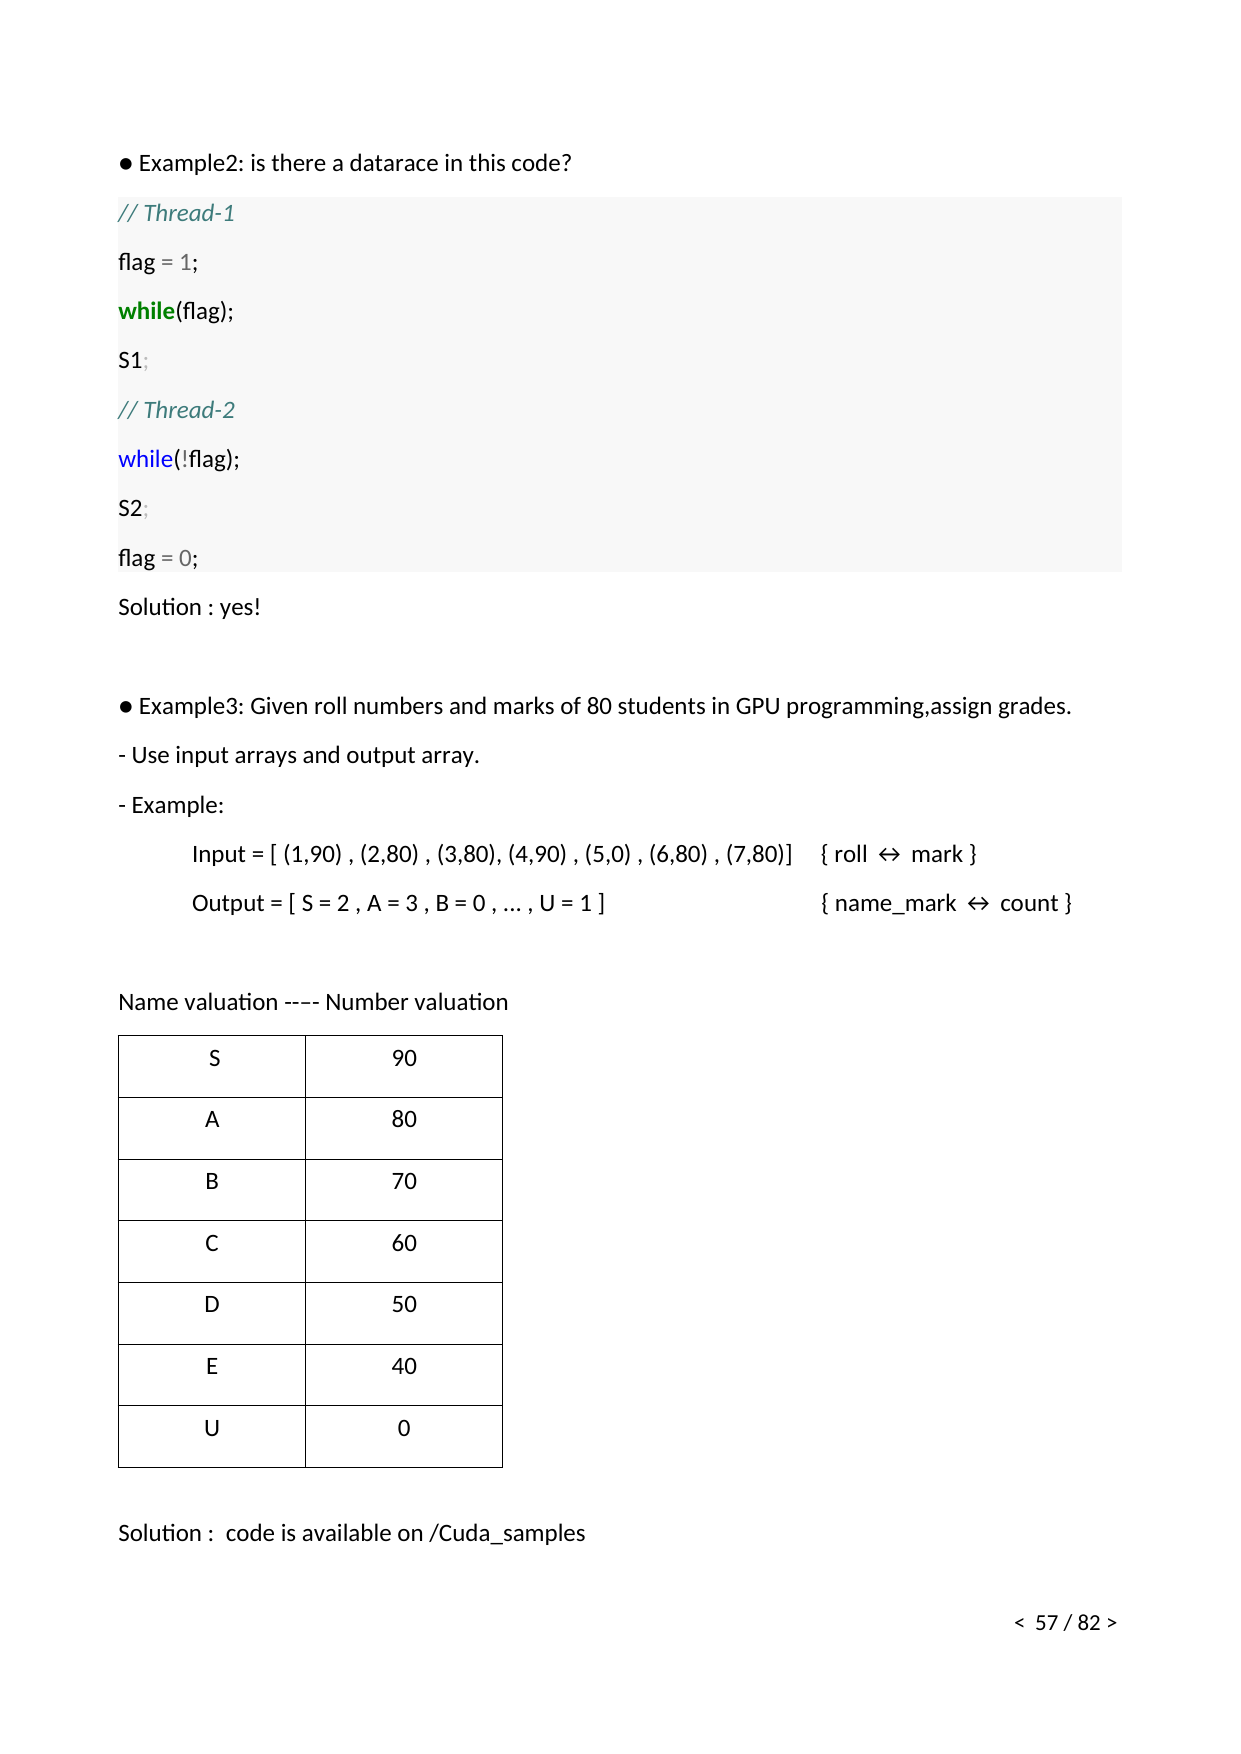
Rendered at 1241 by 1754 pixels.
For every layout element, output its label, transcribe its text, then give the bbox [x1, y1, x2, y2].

table_cell U [119, 1406, 305, 1467]
text - Use input arrays and output array. [118, 739, 1122, 770]
table_cell 50 [306, 1283, 502, 1343]
text Output = [ S = 2 , A = 3 , B = 0 , ... , U = 1 ] { name_mark ↔ count } [118, 887, 1122, 918]
text ● Example2: is there a datarace in this code? [118, 148, 1122, 178]
text S2; [118, 492, 1122, 523]
table_header 90 [306, 1036, 502, 1097]
text Name valuation --–- Number valuation [118, 986, 1122, 1016]
table_cell 60 [306, 1221, 502, 1282]
text ● Example3: Given roll numbers and marks of 80 students in GPU programming,assign grades. [118, 690, 1122, 721]
text // Thread-2 [118, 394, 1122, 424]
text Solution : code is available on /Cuda_samples [118, 1517, 1122, 1548]
table_cell 80 [306, 1098, 502, 1158]
text - Example: [118, 789, 1122, 819]
text flag = 1; [118, 246, 1122, 277]
table_cell A [119, 1098, 305, 1158]
table_cell B [119, 1160, 305, 1220]
table_cell E [119, 1345, 305, 1405]
text // Thread-1 [118, 197, 1122, 227]
table_cell D [119, 1283, 305, 1343]
table_cell 70 [306, 1160, 502, 1220]
text while(!flag); [118, 443, 1122, 474]
text Solution : yes! [118, 591, 1122, 622]
text flag = 0; [118, 542, 1122, 572]
text S1; [118, 345, 1122, 375]
text Input = [ (1,90) , (2,80) , (3,80), (4,90) , (5,0) , (6,80) , (7,80)] { roll ↔ mark } [118, 838, 1122, 868]
table_header S [119, 1036, 305, 1097]
text while(flag); [118, 295, 1122, 326]
table_cell 0 [306, 1406, 502, 1467]
table_cell 40 [306, 1345, 502, 1405]
table_cell C [119, 1221, 305, 1282]
